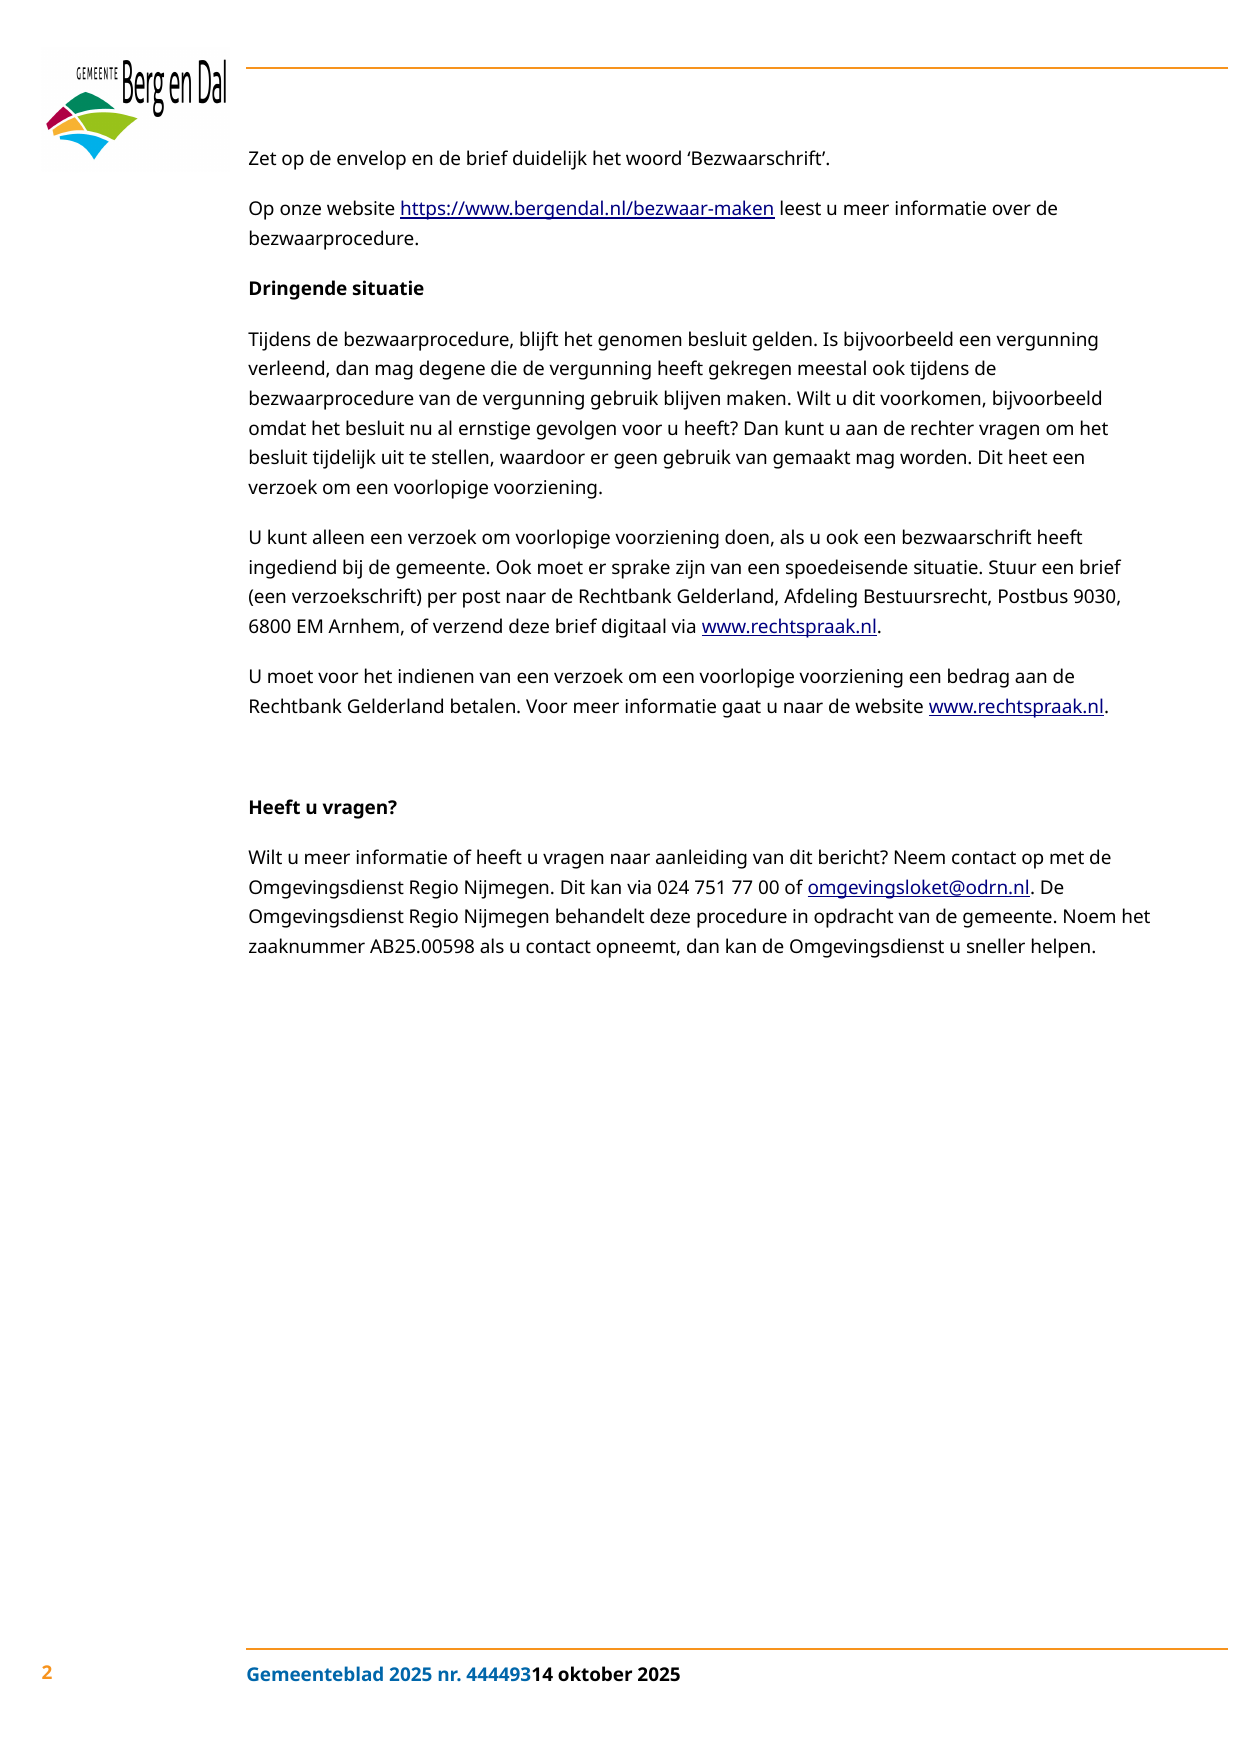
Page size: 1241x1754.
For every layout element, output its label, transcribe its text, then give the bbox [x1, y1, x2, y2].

text Zet op de envelop en de brief duidelijk het woord ‘Bezwaarschrift’. [248, 145, 1152, 171]
picture [41, 47, 231, 172]
text U kunt alleen een verzoek om voorlopige voorziening doen, als u ook een bezwaarschrift heeft ingediend bij de gemeente. Ook moet er sprake zijn van een spoedeisende situatie. Stuur een brief (een verzoekschrift) per post naar de Rechtbank Gelderland, Afdeling Bestuursrecht, Postbus 9030, 6800 EM Arnhem, of verzend deze brief digitaal via www.rechtspraak.nl. [248, 524, 1152, 639]
text Tijdens de bezwaarprocedure, blijft het genomen besluit gelden. Is bijvoorbeeld een vergunning verleend, dan mag degene die de vergunning heeft gekregen meestal ook tijdens de bezwaarprocedure van de vergunning gebruik blijven maken. Wilt u dit voorkomen, bijvoorbeeld omdat het besluit nu al ernstige gevolgen voor u heeft? Dan kunt u aan de rechter vragen om het besluit tijdelijk uit te stellen, waardoor er geen gebruik van gemaakt mag worden. Dit heet een verzoek om een voorlopige voorziening. [248, 326, 1152, 500]
text U moet voor het indienen van een verzoek om een voorlopige voorziening een bedrag aan de Rechtbank Gelderland betalen. Voor meer informatie gaat u naar de website www.rechtspraak.nl. [248, 663, 1152, 719]
text Op onze website https://www.bergendal.nl/bezwaar-maken leest u meer informatie over de bezwaarprocedure. [248, 196, 1152, 251]
text Dringende situatie [248, 276, 1152, 301]
text Heeft u vragen? [248, 794, 1152, 820]
text Wilt u meer informatie of heeft u vragen naar aanleiding van dit bericht? Neem contact op met de Omgevingsdienst Regio Nijmegen. Dit kan via 024 751 77 00 of omgevingsloket@odrn.nl. De Omgevingsdienst Regio Nijmegen behandelt deze procedure in opdracht van de gemeente. Noem het zaaknummer AB25.00598 als u contact opneemt, dan kan de Omgevingsdienst u sneller helpen. [248, 844, 1152, 959]
